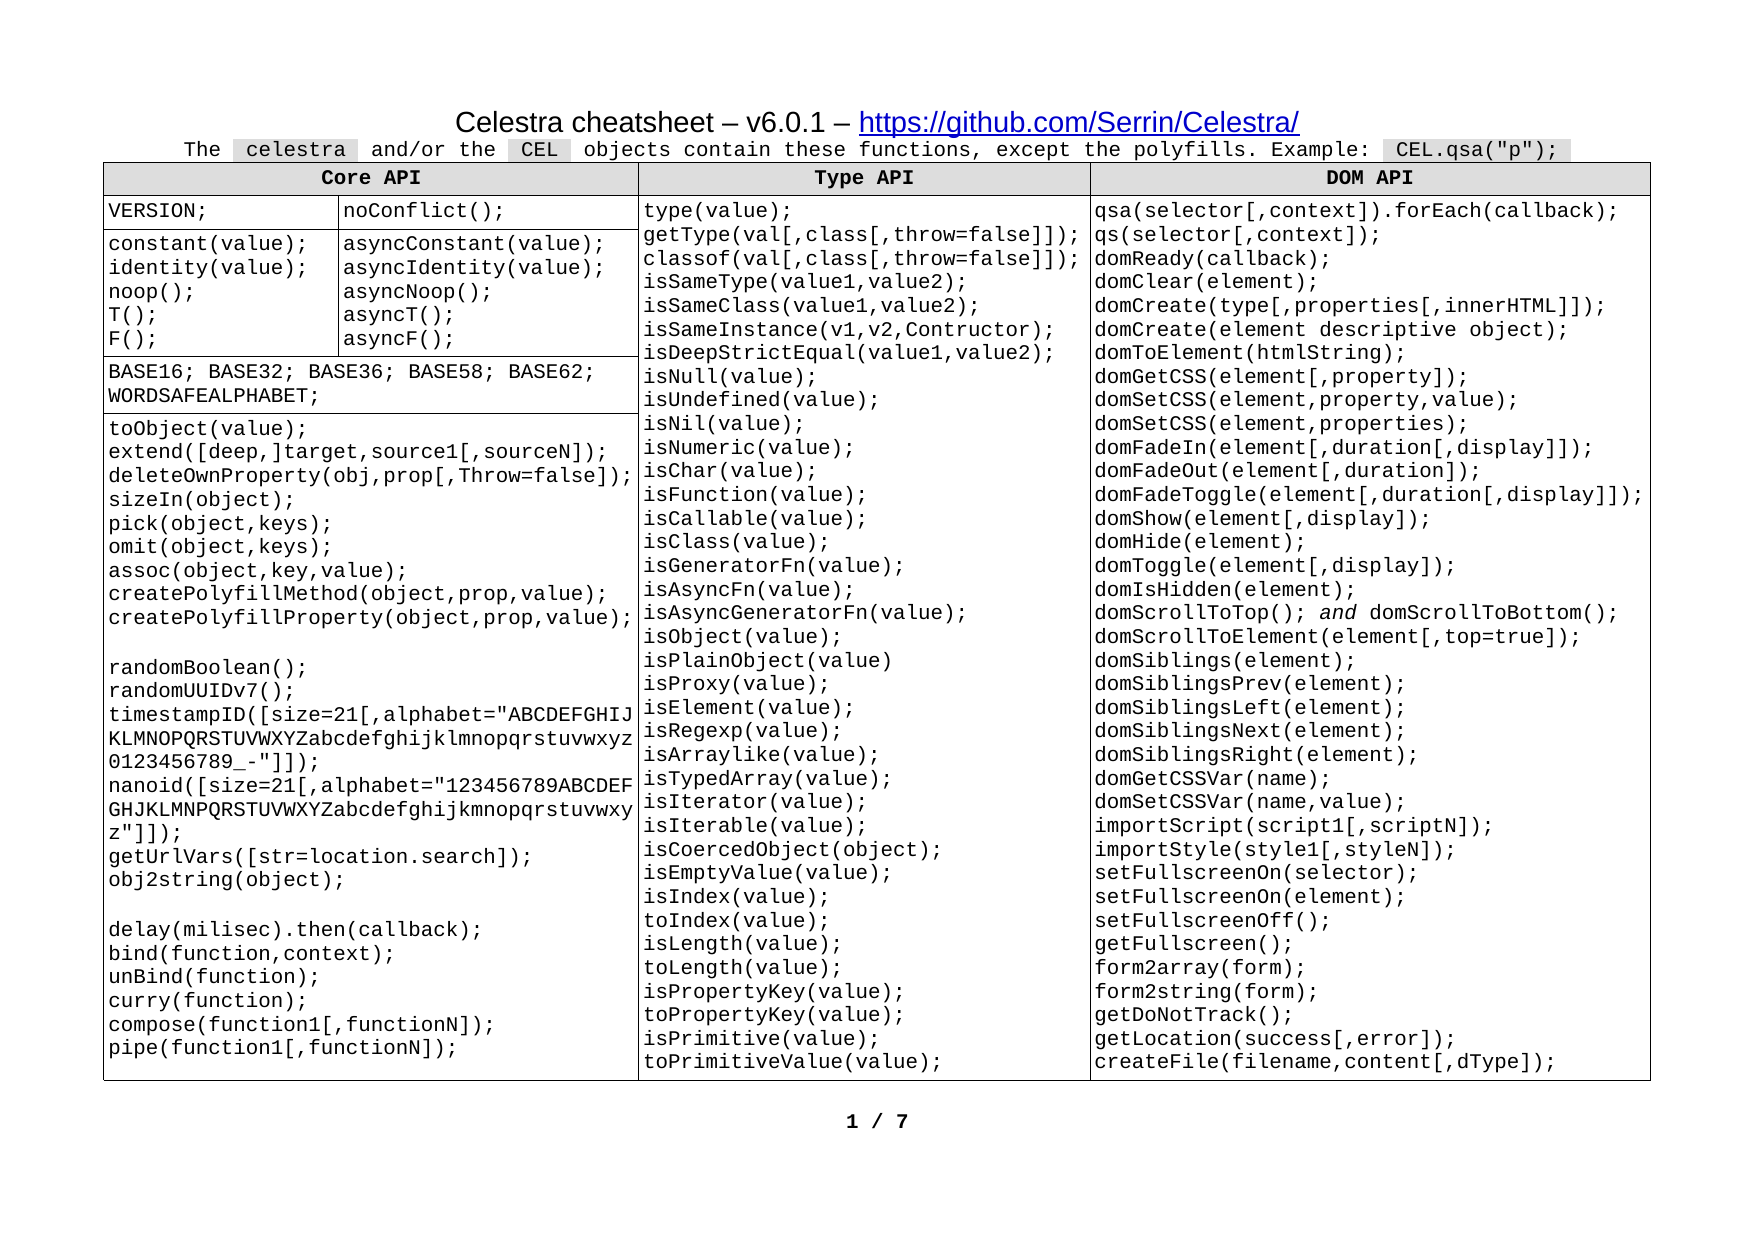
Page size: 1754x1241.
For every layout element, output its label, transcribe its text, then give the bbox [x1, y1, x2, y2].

table_cell VERSION; [104, 196, 338, 228]
table_cell BASE16; BASE32; BASE36; BASE58; BASE62; WORDSAFEALPHABET; [104, 357, 638, 413]
table_cell toObject(value); extend([deep,]target,source1[,sourceN]); deleteOwnProperty(obj,prop[,Throw=false]); sizeIn(object); pick(object,keys); omit(object,keys); assoc(object,key,value); createPolyfillMethod(object,prop,value); createPolyfillProperty(object,prop,value); randomBoolean(); randomUUIDv7(); timestampID([size=21[,alphabet="ABCDEFGHIJKLMNOPQRSTUVWXYZabcdefghijklmnopqrstuvwxyz0123456789_-"]]); nanoid([size=21[,alphabet="123456789ABCDEFGHJKLMNPQRSTUVWXYZabcdefghijkmnopqrstuvwxyz"]]); getUrlVars([str=location.search]); obj2string(object); delay(milisec).then(callback); bind(function,context); unBind(function); curry(function); compose(function1[,functionN]); pipe(function1[,functionN]); [104, 414, 638, 1080]
table_cell type(value); getType(val[,class[,throw=false]]); classof(val[,class[,throw=false]]); isSameType(value1,value2); isSameClass(value1,value2); isSameInstance(v1,v2,Contructor); isDeepStrictEqual(value1,value2); isNull(value); isUndefined(value); isNil(value); isNumeric(value); isChar(value); isFunction(value); isCallable(value); isClass(value); isGeneratorFn(value); isAsyncFn(value); isAsyncGeneratorFn(value); isObject(value); isPlainObject(value) isProxy(value); isElement(value); isRegexp(value); isArraylike(value); isTypedArray(value); isIterator(value); isIterable(value); isCoercedObject(object); isEmptyValue(value); isIndex(value); toIndex(value); isLength(value); toLength(value); isPropertyKey(value); toPropertyKey(value); isPrimitive(value); toPrimitiveValue(value); [639, 196, 1090, 1080]
table_header DOM API [1091, 163, 1650, 195]
table_cell constant(value); identity(value); noop(); T(); F(); [104, 230, 338, 356]
text The celestra and/or the CEL objects contain these functions, except the polyfills. Example: CEL.qsa("p"); [105, 138, 1649, 162]
table_cell qsa(selector[,context]).forEach(callback); qs(selector[,context]); domReady(callback); domClear(element); domCreate(type[,properties[,innerHTML]]); domCreate(element descriptive object); domToElement(htmlString); domGetCSS(element[,property]); domSetCSS(element,property,value); domSetCSS(element,properties); domFadeIn(element[,duration[,display]]); domFadeOut(element[,duration]); domFadeToggle(element[,duration[,display]]); domShow(element[,display]); domHide(element); domToggle(element[,display]); domIsHidden(element); domScrollToTop(); and domScrollToBottom(); domScrollToElement(element[,top=true]); domSiblings(element); domSiblingsPrev(element); domSiblingsLeft(element); domSiblingsNext(element); domSiblingsRight(element); domGetCSSVar(name); domSetCSSVar(name,value); importScript(script1[,scriptN]); importStyle(style1[,styleN]); setFullscreenOn(selector); setFullscreenOn(element); setFullscreenOff(); getFullscreen(); form2array(form); form2string(form); getDoNotTrack(); getLocation(success[,error]); createFile(filename,content[,dType]); [1091, 196, 1650, 1080]
table_cell asyncConstant(value); asyncIdentity(value); asyncNoop(); asyncT(); asyncF(); [339, 230, 638, 356]
text Celestra cheatsheet – v6.0.1 – https://github.com/Serrin/Celestra/ [105, 105, 1649, 138]
table_cell noConflict(); [339, 196, 638, 228]
table_header Core API [104, 163, 638, 195]
table_header Type API [639, 163, 1090, 195]
